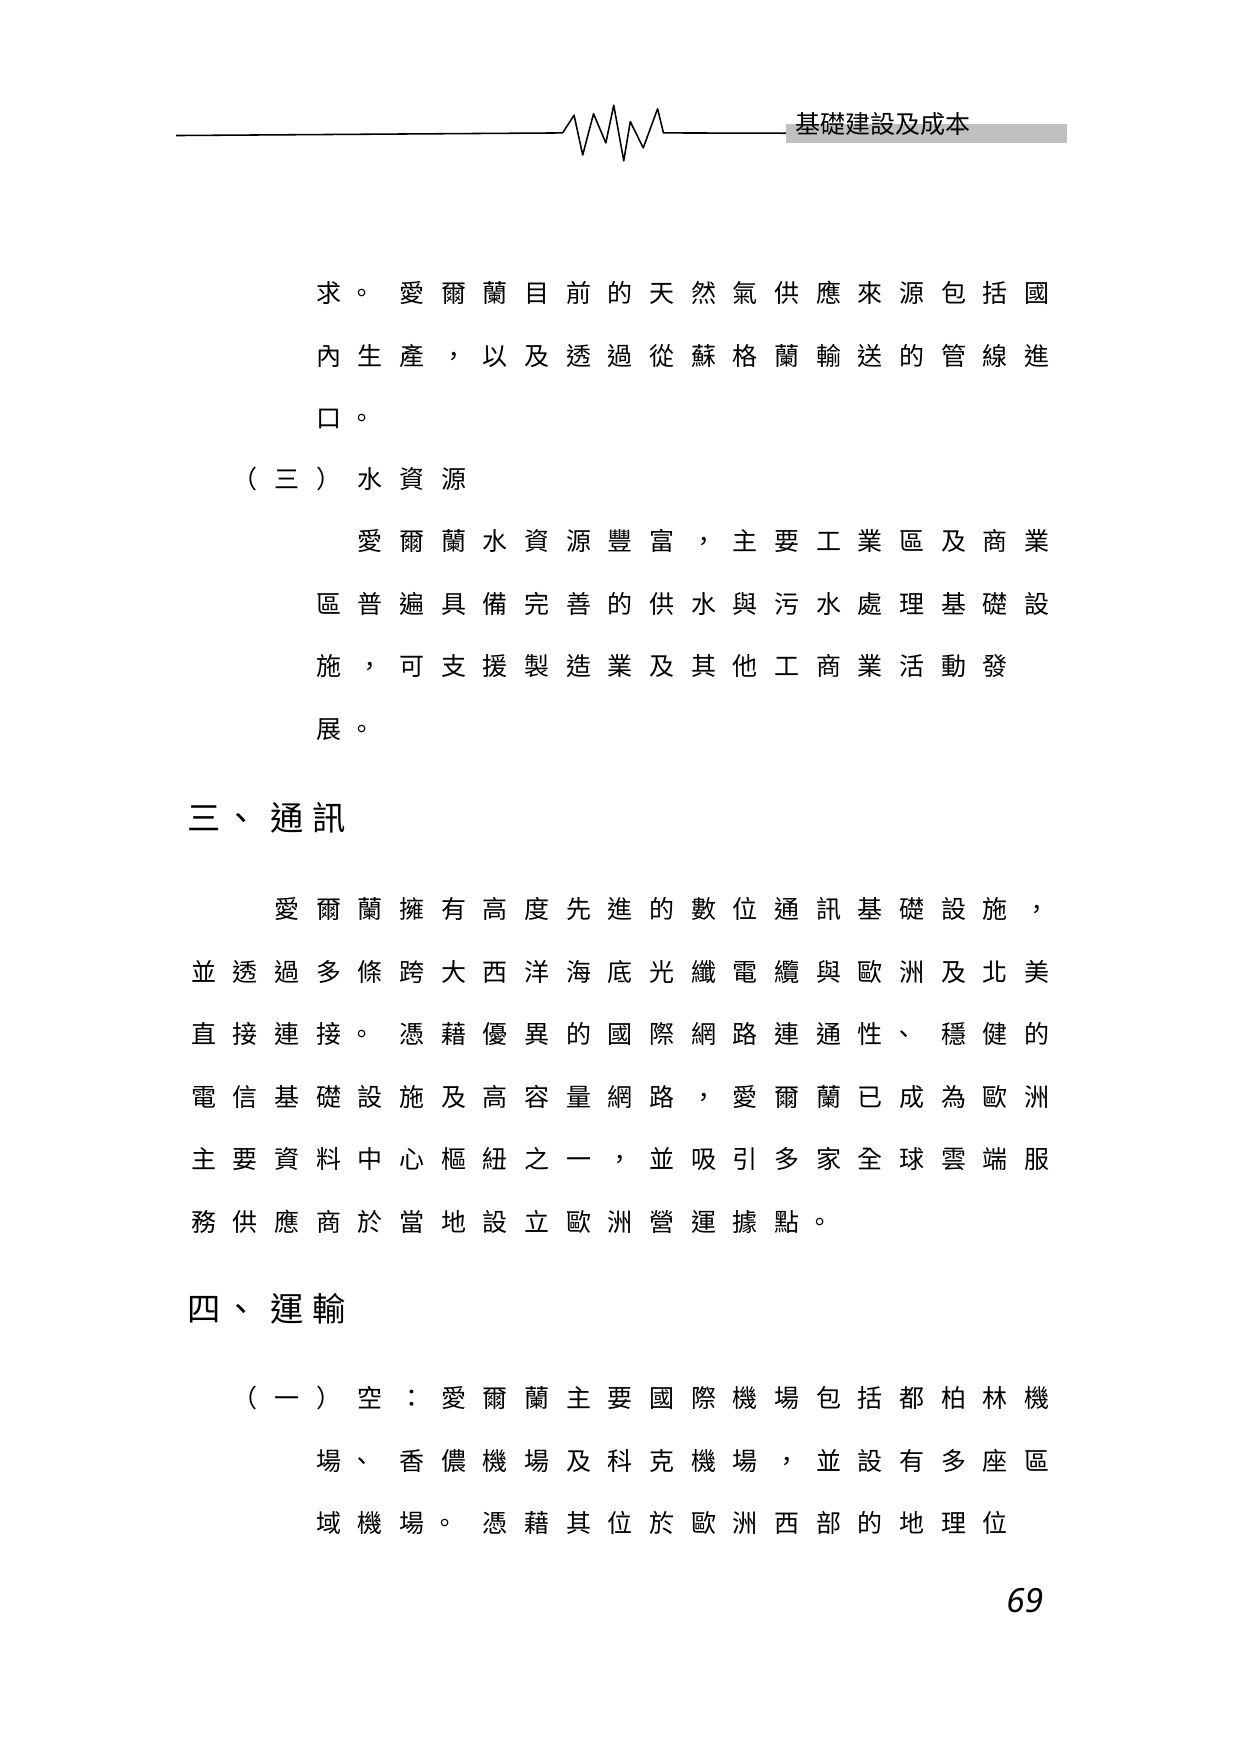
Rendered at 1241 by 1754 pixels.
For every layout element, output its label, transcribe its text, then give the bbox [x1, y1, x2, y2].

text （三）水資源 [207, 438, 1058, 500]
text 求。愛爾蘭目前的天然氣供應來源包括國內生產，以及透過從蘇格蘭輸送的管線進口。 [281, 250, 1058, 438]
text （一）空：愛爾蘭主要國際機場包括都柏林機場、香儂機場及科克機場，並設有多座區域機場。憑藉其位於歐洲西部的地理位 [207, 1357, 1058, 1545]
text 愛爾蘭水資源豐富，主要工業區及商業區普遍具備完善的供水與污水處理基礎設施，可支援製造業及其他工商業活動發展。 [281, 500, 1058, 750]
text 三、通訊 [183, 777, 1058, 839]
text 四、運輸 [183, 1268, 1058, 1331]
text 愛爾蘭擁有高度先進的數位通訊基礎設施，並透過多條跨大西洋海底光纖電纜與歐洲及北美直接連接。憑藉優異的國際網路連通性、穩健的電信基礎設施及高容量網路，愛爾蘭已成為歐洲主要資料中心樞紐之一，並吸引多家全球雲端服務供應商於當地設立歐洲營運據點。 [183, 866, 1058, 1241]
